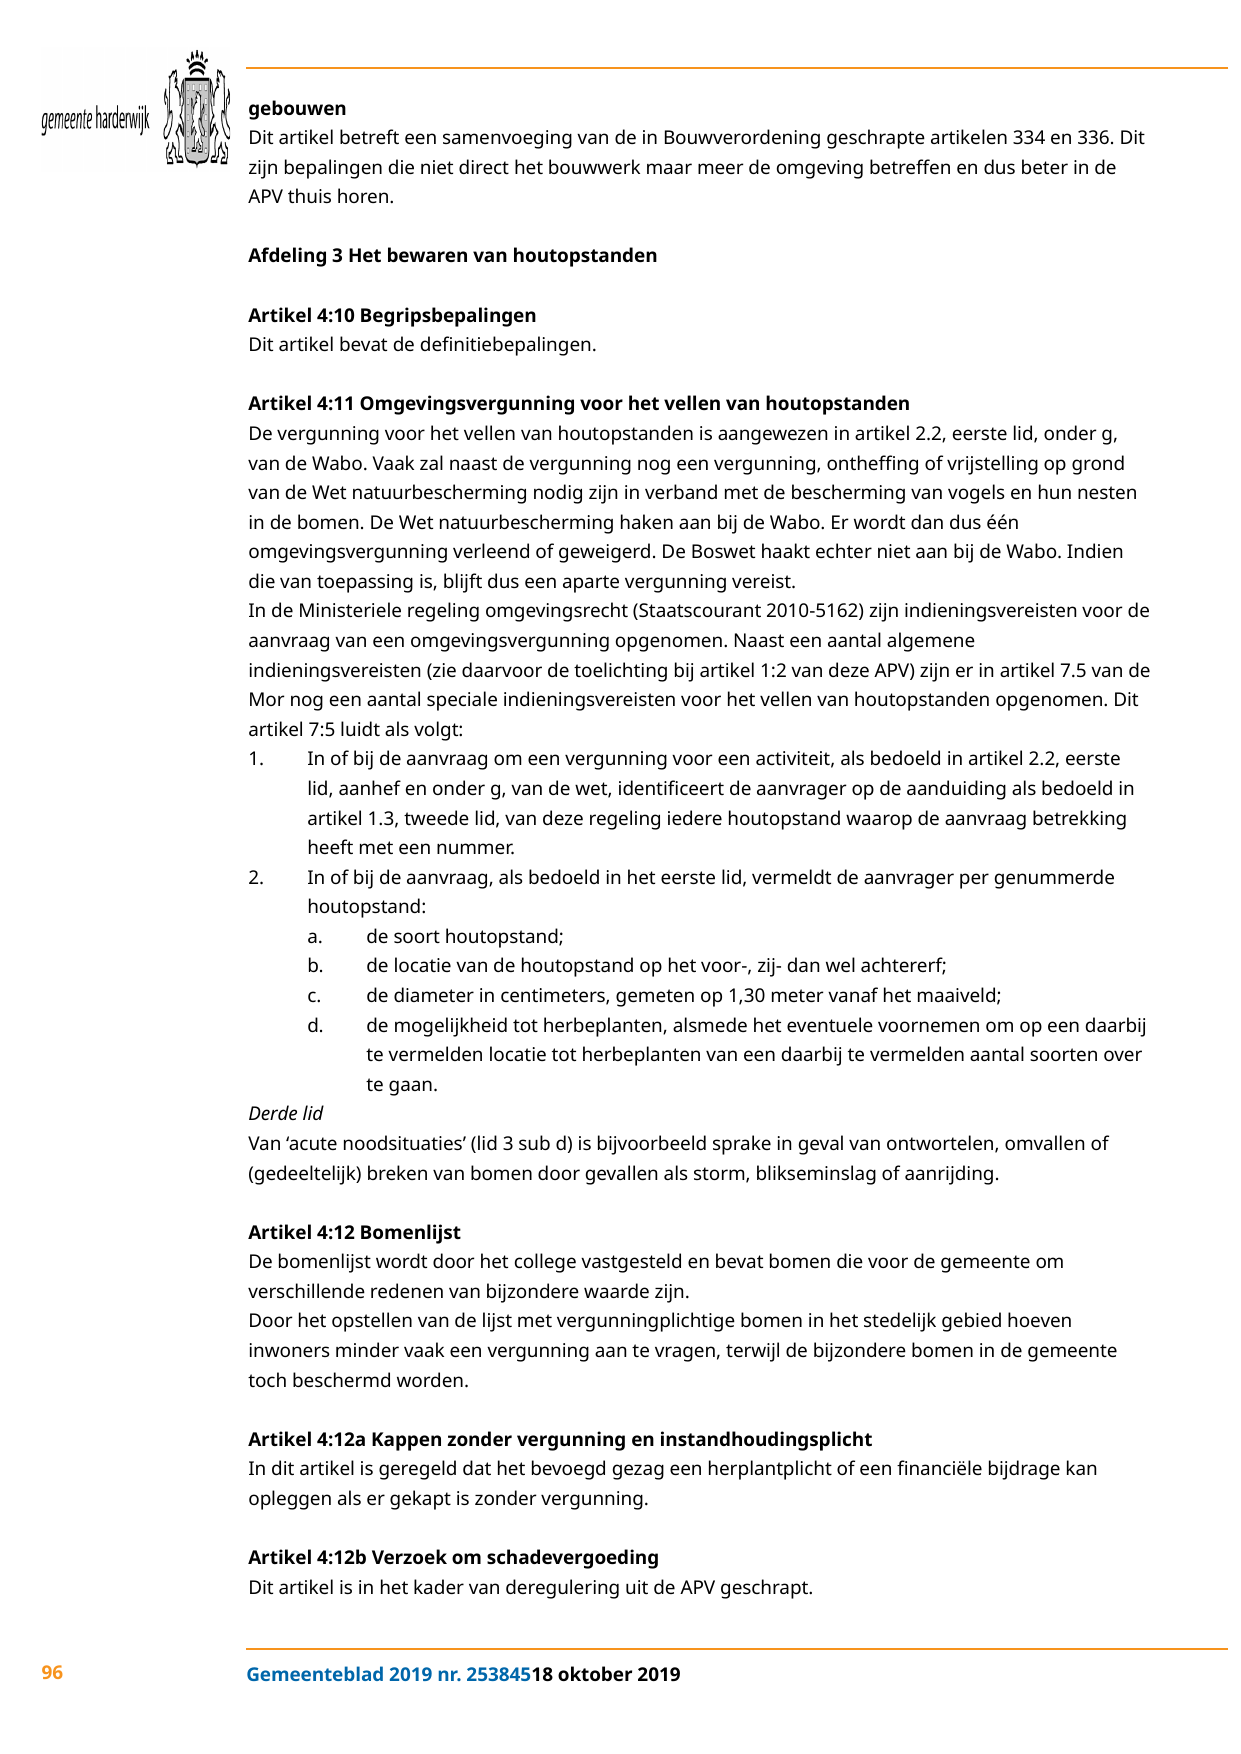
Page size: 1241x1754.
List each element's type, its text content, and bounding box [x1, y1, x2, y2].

text Artikel 4:12 Bomenlijst [248, 1219, 1152, 1245]
text Afdeling 3 Het bewaren van houtopstanden [248, 243, 1152, 268]
text Dit artikel bevat de definitiebepalingen. [248, 331, 1152, 357]
text Door het opstellen van de lijst met vergunningplichtige bomen in het stedelijk gebied hoeven inwoners minder vaak een vergunning aan te vragen, terwijl de bijzondere bomen in de gemeente toch beschermd worden. [248, 1308, 1152, 1393]
text Artikel 4:11 Omgevingsvergunning voor het vellen van houtopstanden [248, 391, 1152, 416]
text In dit artikel is geregeld dat het bevoegd gezag een herplantplicht of een financiële bijdrage kan opleggen als er gekapt is zonder vergunning. [248, 1456, 1152, 1511]
text In de Ministeriele regeling omgevingsrecht (Staatscourant 2010-5162) zijn indieningsvereisten voor de aanvraag van een omgevingsvergunning opgenomen. Naast een aantal algemene indieningsvereisten (zie daarvoor de toelichting bij artikel 1:2 van deze APV) zijn er in artikel 7.5 van de Mor nog een aantal speciale indieningsvereisten voor het vellen van houtopstanden opgenomen. Dit artikel 7:5 luidt als volgt: [248, 598, 1152, 742]
text gebouwen [248, 95, 1152, 121]
text Artikel 4:10 Begripsbepalingen [248, 302, 1152, 328]
list de locatie van de houtopstand op het voor-, zij- dan wel achtererf; [307, 953, 1152, 978]
list In of bij de aanvraag om een vergunning voor een activiteit, als bedoeld in artikel 2.2, eerste lid, aanhef en onder g, van de wet, identificeert de aanvrager op de aanduiding als bedoeld in artikel 1.3, tweede lid, van deze regeling iedere houtopstand waarop de aanvraag betrekking heeft met een nummer. [248, 746, 1152, 860]
picture [41, 47, 231, 172]
list de mogelijkheid tot herbeplanten, alsmede het eventuele voornemen om op een daarbij te vermelden locatie tot herbeplanten van een daarbij te vermelden aantal soorten over te gaan. [307, 1012, 1152, 1097]
text Artikel 4:12b Verzoek om schadevergoeding [248, 1544, 1152, 1570]
text De vergunning voor het vellen van houtopstanden is aangewezen in artikel 2.2, eerste lid, onder g, van de Wabo. Vaak zal naast de vergunning nog een vergunning, ontheffing of vrijstelling op grond van de Wet natuurbescherming nodig zijn in verband met de bescherming van vogels en hun nesten in de bomen. De Wet natuurbescherming haken aan bij de Wabo. Er wordt dan dus één omgevingsvergunning verleend of geweigerd. De Boswet haakt echter niet aan bij de Wabo. Indien die van toepassing is, blijft dus een aparte vergunning vereist. [248, 420, 1152, 594]
list de diameter in centimeters, gemeten op 1,30 meter vanaf het maaiveld; [307, 982, 1152, 1008]
text Van ‘acute noodsituaties’ (lid 3 sub d) is bijvoorbeeld sprake in geval van ontwortelen, omvallen of (gedeeltelijk) breken van bomen door gevallen als storm, blikseminslag of aanrijding. [248, 1130, 1152, 1186]
text Derde lid [248, 1101, 1152, 1126]
text De bomenlijst wordt door het college vastgesteld en bevat bomen die voor de gemeente om verschillende redenen van bijzondere waarde zijn. [248, 1248, 1152, 1304]
text Dit artikel is in het kader van deregulering uit de APV geschrapt. [248, 1574, 1152, 1600]
text Dit artikel betreft een samenvoeging van de in Bouwverordening geschrapte artikelen 334 en 336. Dit zijn bepalingen die niet direct het bouwwerk maar meer de omgeving betreffen en dus beter in de APV thuis horen. [248, 124, 1152, 209]
list de soort houtopstand; [307, 923, 1152, 949]
list In of bij de aanvraag, als bedoeld in het eerste lid, vermeldt de aanvrager per genummerde houtopstand: [248, 864, 1152, 919]
text Artikel 4:12a Kappen zonder vergunning en instandhoudingsplicht [248, 1426, 1152, 1452]
